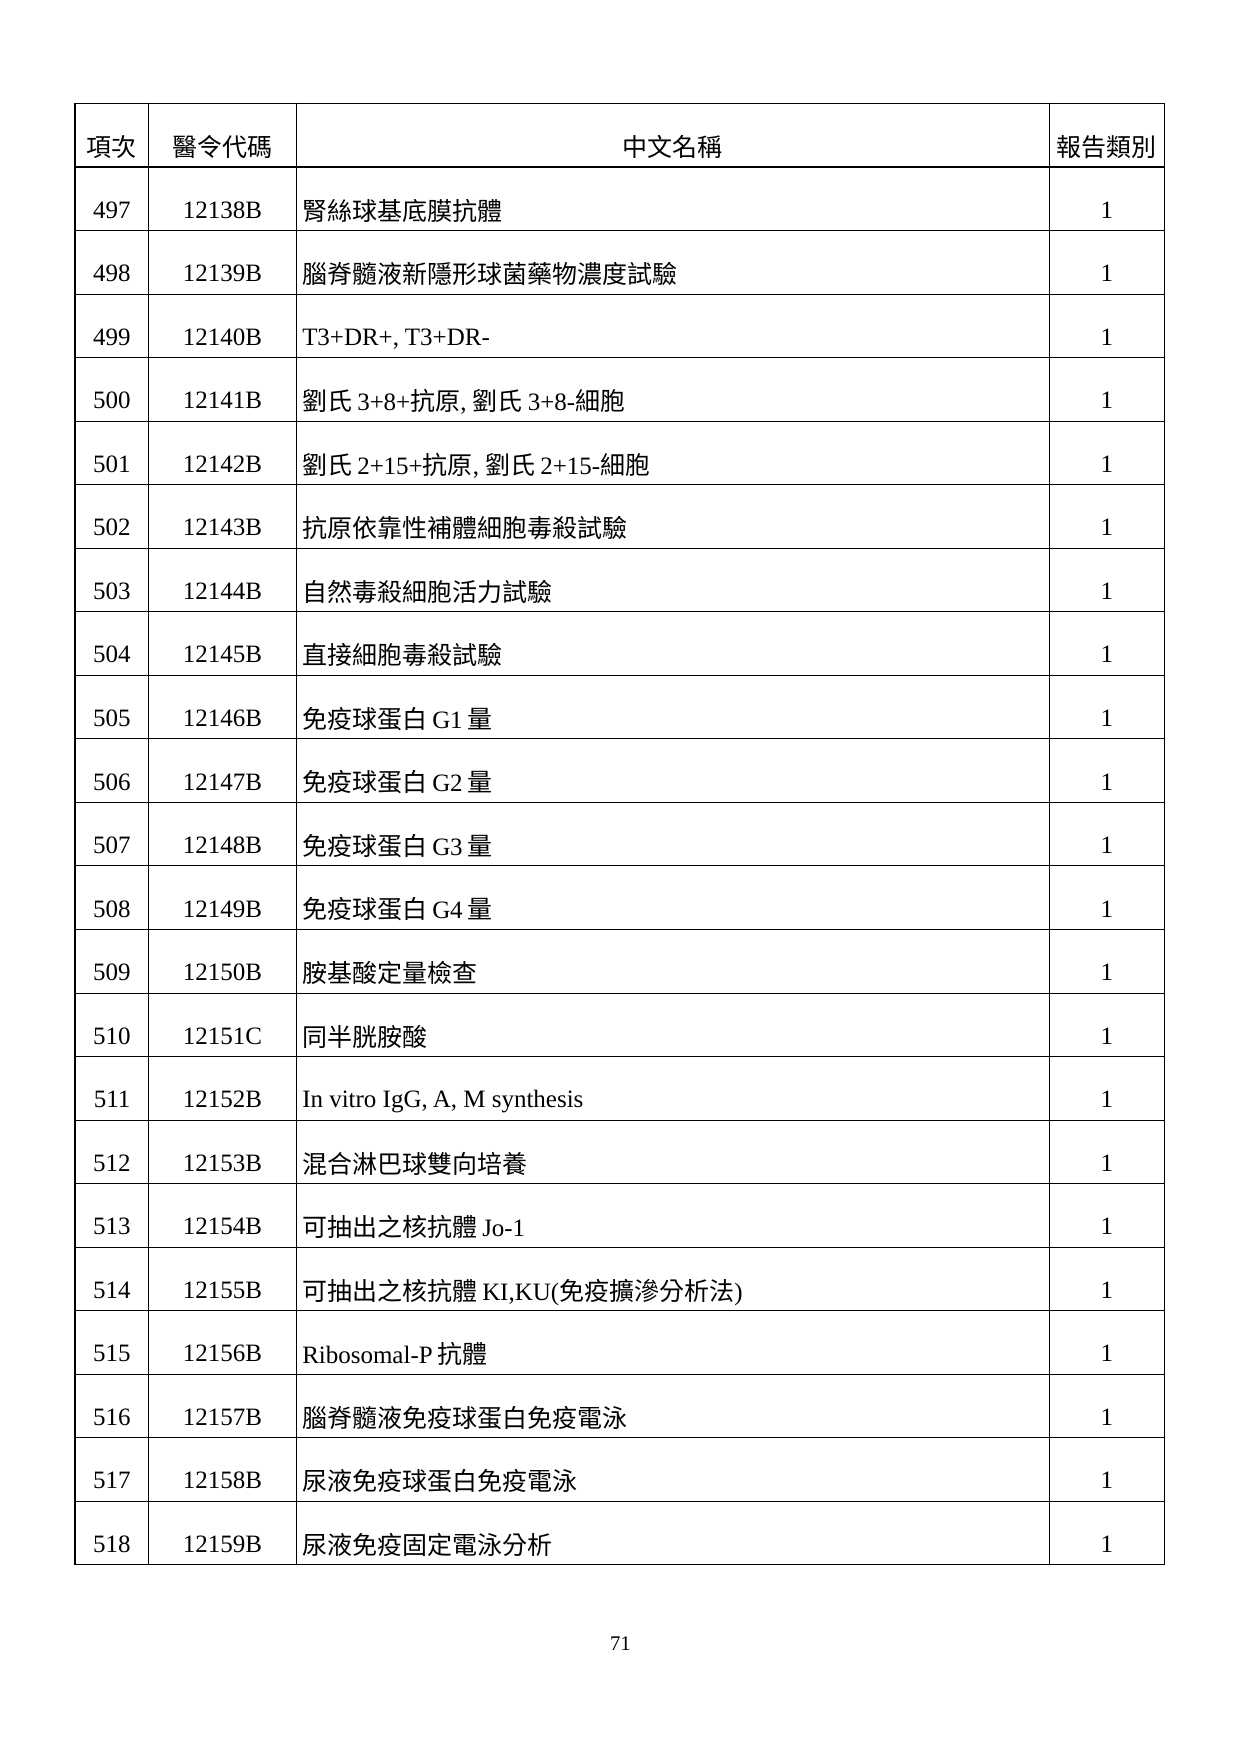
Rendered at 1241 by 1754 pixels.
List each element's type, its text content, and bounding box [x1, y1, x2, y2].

table_cell 1 [1050, 1057, 1164, 1119]
table_cell 1 [1050, 422, 1164, 484]
table_cell 12159B [149, 1502, 296, 1564]
table_cell 515 [76, 1311, 148, 1374]
table_cell 直接細胞毒殺試驗 [297, 612, 1049, 675]
table_cell 503 [76, 549, 148, 611]
table_cell 12139B [149, 231, 296, 293]
table_cell 513 [76, 1184, 148, 1247]
table_cell 可抽出之核抗體Jo-1 [297, 1184, 1049, 1247]
table_cell 1 [1050, 485, 1164, 548]
table_cell 胺基酸定量檢查 [297, 930, 1049, 992]
table_header 項次 [76, 104, 148, 166]
table_cell Ribosomal-P抗體 [297, 1311, 1049, 1374]
table_cell 12141B [149, 358, 296, 421]
table_cell 1 [1050, 994, 1164, 1056]
table_cell 1 [1050, 1184, 1164, 1247]
table_cell 517 [76, 1438, 148, 1501]
table_header 醫令代碼 [149, 104, 296, 166]
table_cell 同半胱胺酸 [297, 994, 1049, 1056]
table_cell 自然毒殺細胞活力試驗 [297, 549, 1049, 611]
table_cell 498 [76, 231, 148, 293]
table_cell 1 [1050, 168, 1164, 230]
table_cell 1 [1050, 295, 1164, 357]
table_cell 12150B [149, 930, 296, 992]
table_cell 512 [76, 1121, 148, 1183]
table_cell 511 [76, 1057, 148, 1119]
table_cell 1 [1050, 866, 1164, 929]
table_cell 1 [1050, 1375, 1164, 1437]
table_cell 抗原依靠性補體細胞毒殺試驗 [297, 485, 1049, 548]
table_cell 499 [76, 295, 148, 357]
table_cell 12146B [149, 676, 296, 738]
table_cell 1 [1050, 1438, 1164, 1501]
table_cell 1 [1050, 549, 1164, 611]
table_cell 12156B [149, 1311, 296, 1374]
table_cell 12149B [149, 866, 296, 929]
table_cell 516 [76, 1375, 148, 1437]
table_cell 1 [1050, 231, 1164, 293]
table_cell 免疫球蛋白G4量 [297, 866, 1049, 929]
table_cell 514 [76, 1248, 148, 1310]
table_cell 497 [76, 168, 148, 230]
table_cell 1 [1050, 1311, 1164, 1374]
table_cell 509 [76, 930, 148, 992]
table_header 中文名稱 [297, 104, 1049, 166]
table_header 報告類別 [1050, 104, 1164, 166]
table_cell 尿液免疫固定電泳分析 [297, 1502, 1049, 1564]
table_cell 劉氏2+15+抗原, 劉氏2+15-細胞 [297, 422, 1049, 484]
table_cell 1 [1050, 1248, 1164, 1310]
table_cell 12155B [149, 1248, 296, 1310]
table_cell 505 [76, 676, 148, 738]
table_cell 502 [76, 485, 148, 548]
table_cell 1 [1050, 1121, 1164, 1183]
table_cell 1 [1050, 612, 1164, 675]
table_cell 12152B [149, 1057, 296, 1119]
table_cell 劉氏3+8+抗原, 劉氏3+8-細胞 [297, 358, 1049, 421]
table_cell 504 [76, 612, 148, 675]
table_cell 12154B [149, 1184, 296, 1247]
table_cell 12138B [149, 168, 296, 230]
table_cell 12143B [149, 485, 296, 548]
table_cell 尿液免疫球蛋白免疫電泳 [297, 1438, 1049, 1501]
table_cell 混合淋巴球雙向培養 [297, 1121, 1049, 1183]
table_cell 1 [1050, 1502, 1164, 1564]
table_cell 1 [1050, 803, 1164, 865]
table_cell 12153B [149, 1121, 296, 1183]
table_cell 12147B [149, 739, 296, 802]
table_cell 可抽出之核抗體KI,KU(免疫擴滲分析法) [297, 1248, 1049, 1310]
table_cell 518 [76, 1502, 148, 1564]
table_cell 508 [76, 866, 148, 929]
table_cell 1 [1050, 676, 1164, 738]
table_cell 1 [1050, 739, 1164, 802]
table_cell 腎絲球基底膜抗體 [297, 168, 1049, 230]
table_cell 12140B [149, 295, 296, 357]
table_cell 12144B [149, 549, 296, 611]
table_cell 506 [76, 739, 148, 802]
table_cell In vitro IgG, A, M synthesis [297, 1057, 1049, 1119]
table_cell T3+DR+, T3+DR- [297, 295, 1049, 357]
table_cell 免疫球蛋白G3量 [297, 803, 1049, 865]
table_cell 12142B [149, 422, 296, 484]
table_cell 501 [76, 422, 148, 484]
table_cell 12157B [149, 1375, 296, 1437]
table_cell 12148B [149, 803, 296, 865]
table_cell 510 [76, 994, 148, 1056]
table_cell 腦脊髓液免疫球蛋白免疫電泳 [297, 1375, 1049, 1437]
table_cell 12158B [149, 1438, 296, 1501]
table_cell 1 [1050, 358, 1164, 421]
table_cell 1 [1050, 930, 1164, 992]
table_cell 507 [76, 803, 148, 865]
table_cell 12151C [149, 994, 296, 1056]
table_cell 免疫球蛋白G1量 [297, 676, 1049, 738]
table_cell 12145B [149, 612, 296, 675]
table_cell 免疫球蛋白G2量 [297, 739, 1049, 802]
table_cell 腦脊髓液新隱形球菌藥物濃度試驗 [297, 231, 1049, 293]
table_cell 500 [76, 358, 148, 421]
